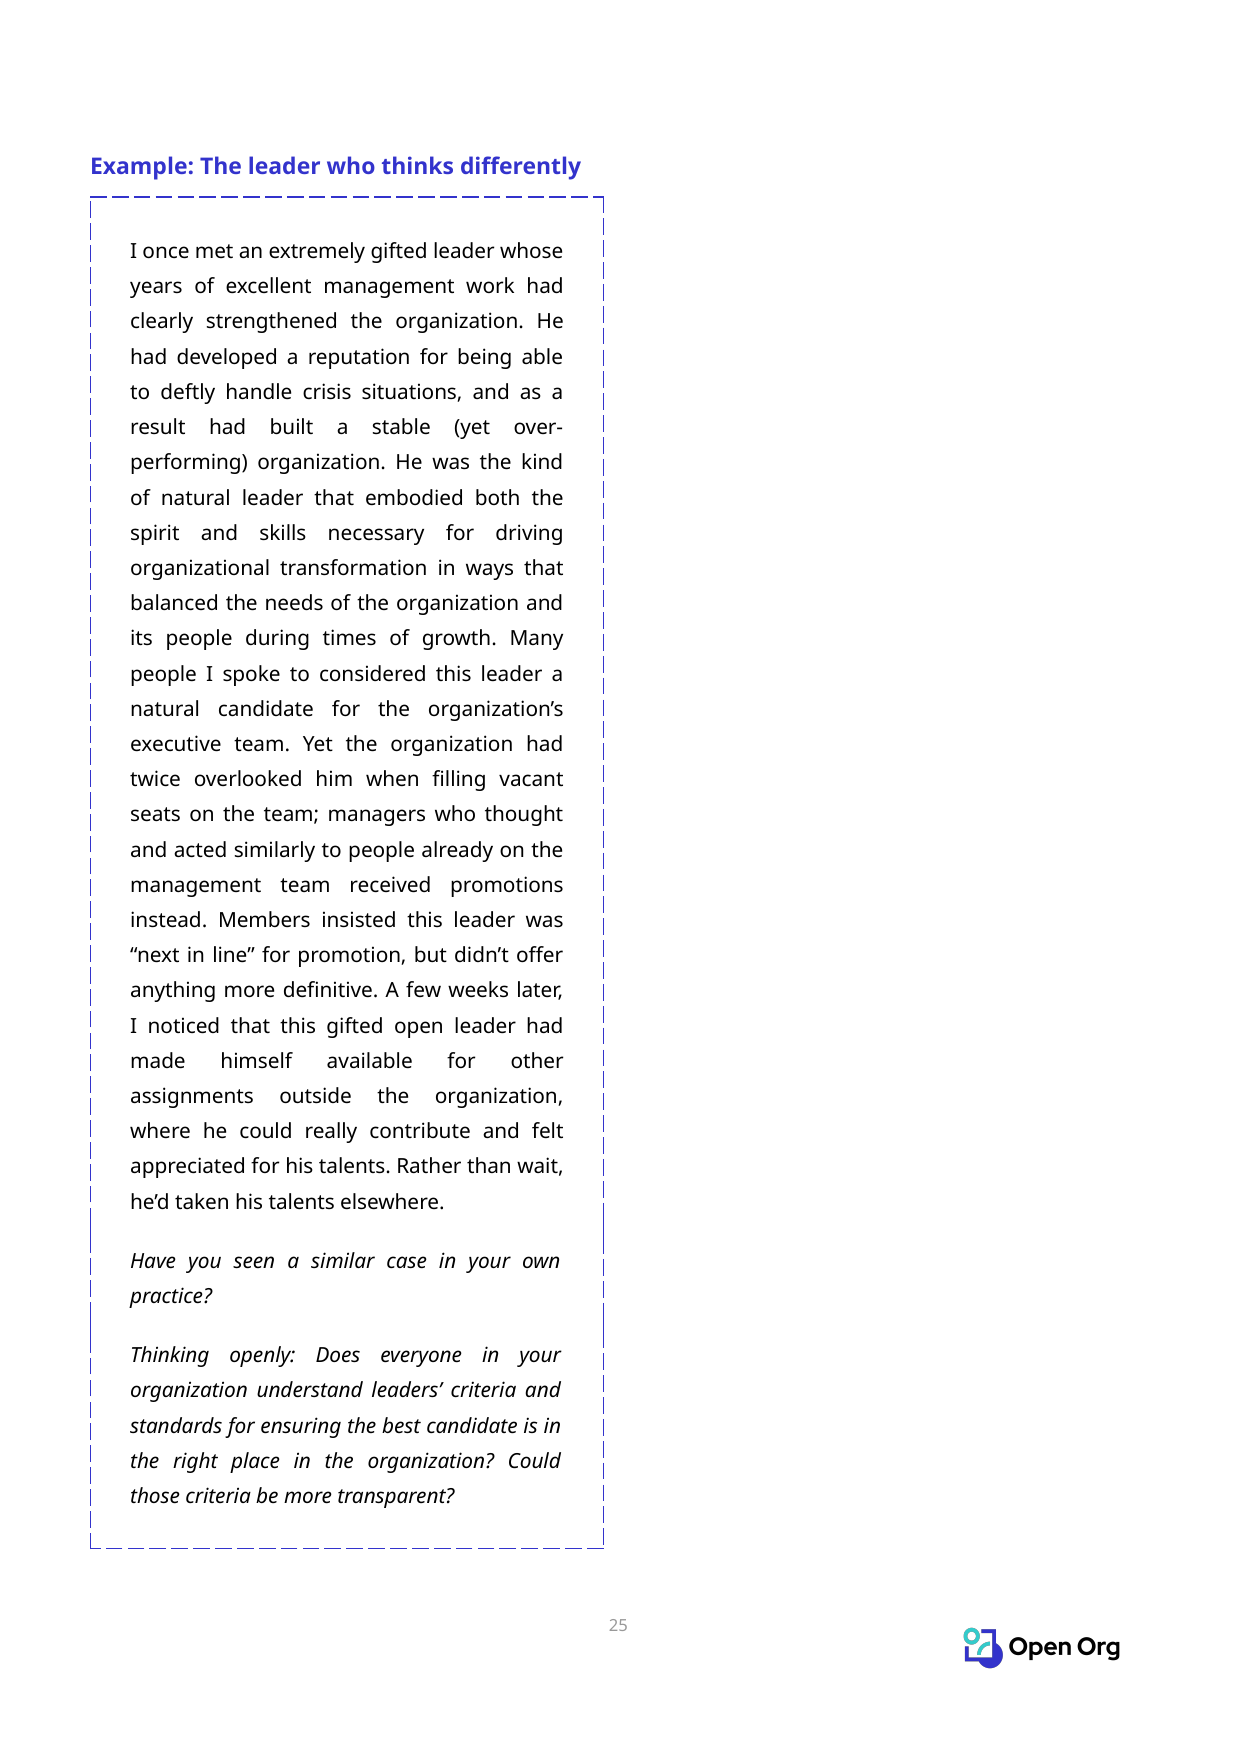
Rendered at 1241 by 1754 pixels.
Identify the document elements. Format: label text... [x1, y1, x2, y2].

text Have you seen a similar case in your own practice? [90, 1206, 604, 1301]
picture [963, 1627, 1120, 1669]
text Thinking openly: Does everyone in your organization understand leaders’ criteria and standards for ensuring the best candidate is in the right place in the organization? Could those criteria be more transparent? [90, 1301, 604, 1549]
subtitle Example: The leader who thinks differently [90, 150, 604, 181]
text I once met an extremely gifted leader whose years of excellent management work had clearly strengthened the organization. He had developed a reputation for being able to deftly handle crisis situations, and as a result had built a stable (yet over-performing) organization. He was the kind of natural leader that embodied both the spirit and skills necessary for driving organizational transformation in ways that balanced the needs of the organization and its people during times of growth. Many people I spoke to considered this leader a natural candidate for the organization’s executive team. Yet the organization had twice overlooked him when filling vacant seats on the team; managers who thought and acted similarly to people already on the management team received promotions instead. Members insisted this leader was “next in line” for promotion, but didn’t offer anything more definitive. A few weeks later, I noticed that this gifted open leader had made himself available for other assignments outside the organization, where he could really contribute and felt appreciated for his talents. Rather than wait, he’d taken his talents elsewhere. [90, 196, 604, 1206]
